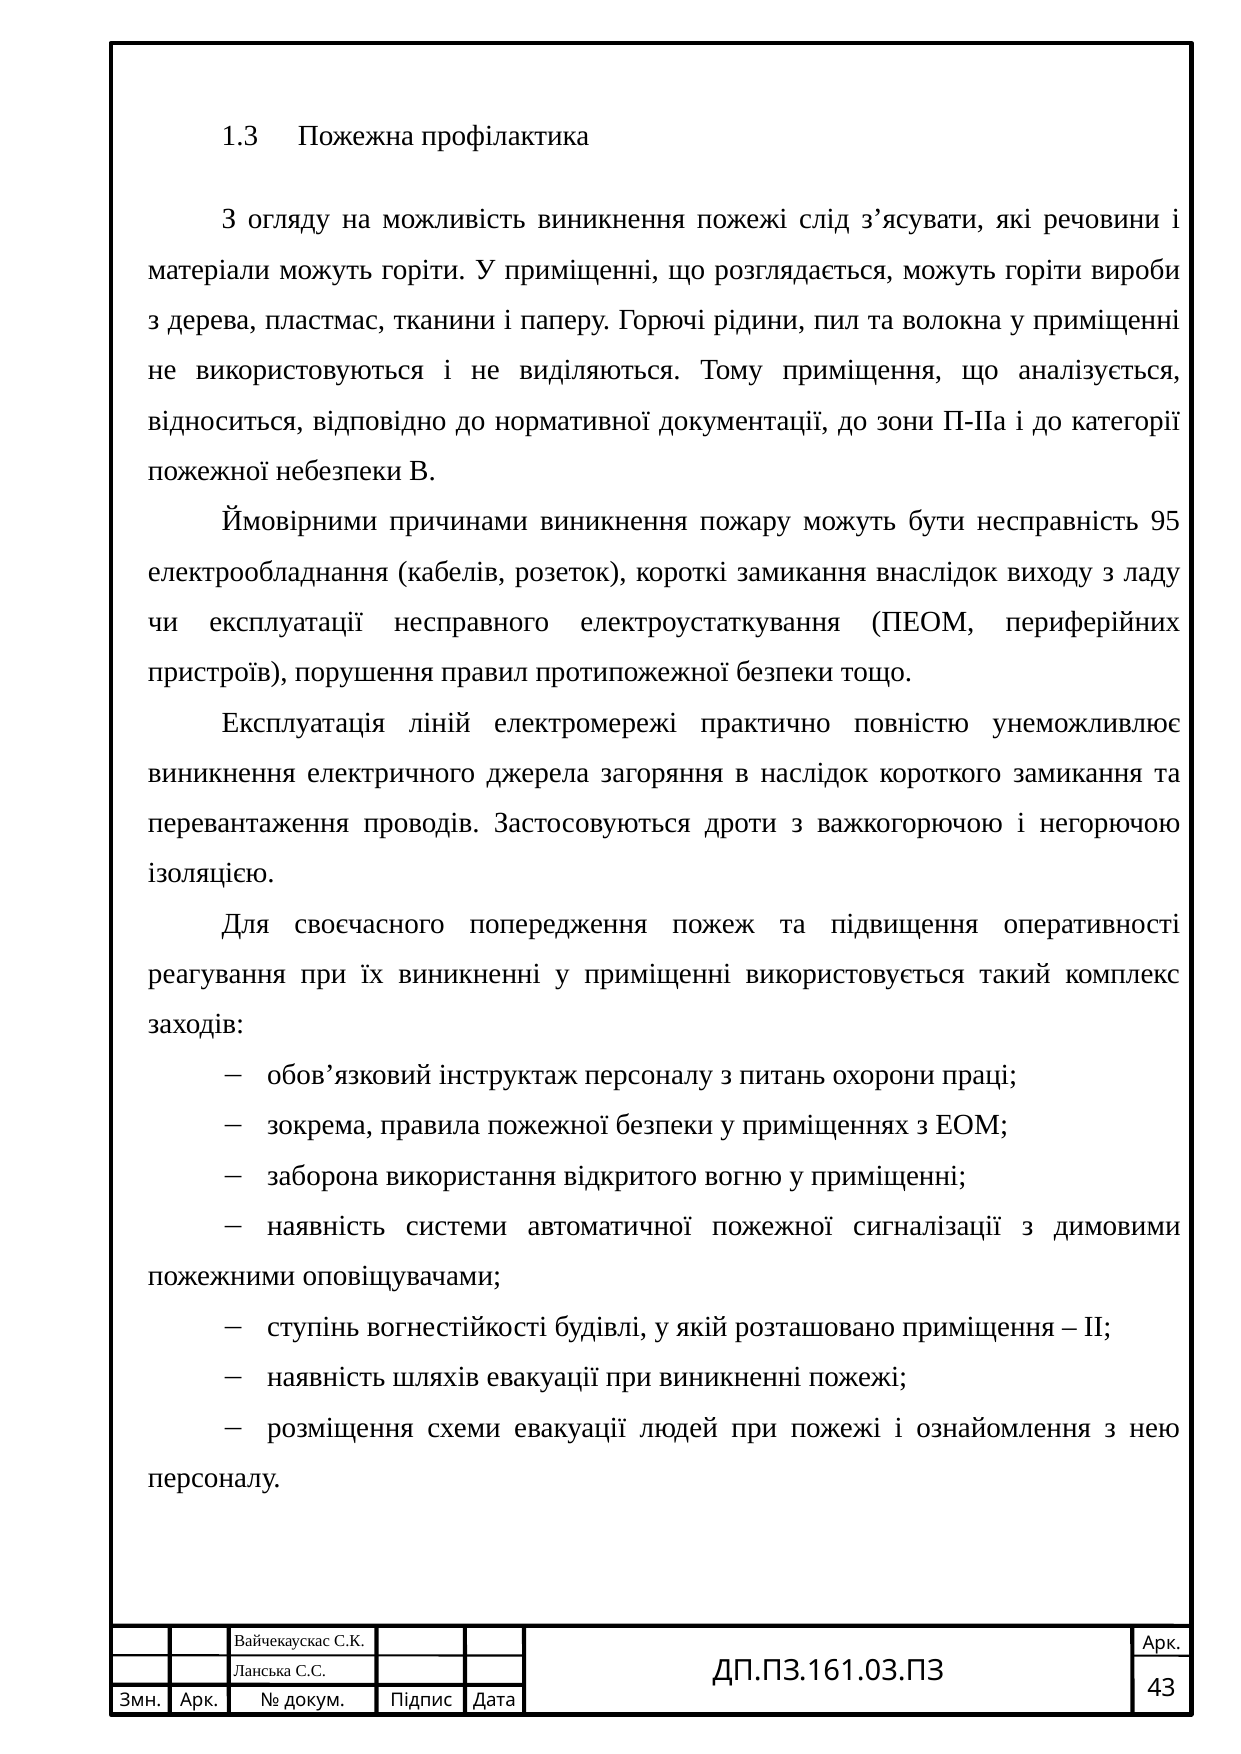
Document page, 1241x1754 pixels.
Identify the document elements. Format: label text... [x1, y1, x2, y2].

text Ймовірними причинами виникнення пожару можуть бути несправність 95 електрообладнання (кабелів, розеток), короткі замикання внаслідок виходу з ладу чи експлуатації несправного електроустаткування (ПЕOМ, периферійних пристроїв), порушення правил протипожежної безпеки тощо. [148, 503, 1181, 688]
text − розміщення схеми евакуації людей при пожежі і ознайомлення з нею персоналу. [148, 1410, 1181, 1494]
text − наявність системи автоматичної пожежної сигналізації з димовими пожежними оповіщувачами; [148, 1208, 1181, 1292]
text 1.3 Пожежна профілактика [148, 118, 1181, 152]
text − ступінь вогнестійкості будівлі, у якій розташовано приміщення – II; [148, 1309, 1181, 1342]
text − зокрема, правила пожежної безпеки у приміщеннях з ЕОМ; [148, 1107, 1181, 1141]
text З огляду на можливість виникнення пожежі слід з’ясувати, які речовини і матеріали можуть горіти. У приміщенні, що розглядається, можуть горіти вироби з дерева, пластмас, тканини і паперу. Горючі рідини, пил та волокна у приміщенні не використовуються і не виділяються. Тому приміщення, що аналізується, відноситься, відповідно до нормативної документації, до зони П-ІІа і до категорії пожежної небезпеки В. [148, 202, 1181, 487]
text Для своєчасного попередження пожеж та підвищення оперативності реагування при їх виникненні у приміщенні використовується такий комплекс заходів: [148, 906, 1181, 1040]
text − наявність шляхів евакуації при виникненні пожежі; [148, 1359, 1181, 1393]
text − заборона використання відкритого вогню у приміщенні; [148, 1158, 1181, 1191]
text Експлуатація ліній електромережі практично повністю унеможливлює виникнення електричного джерела загоряння в наслідок короткого замикання та перевантаження проводів. Застосовуються дроти з важкогорючою і негорючою ізоляцією. [148, 705, 1181, 889]
text − обов’язковий інструктаж персоналу з питань охорони праці; [148, 1057, 1181, 1091]
